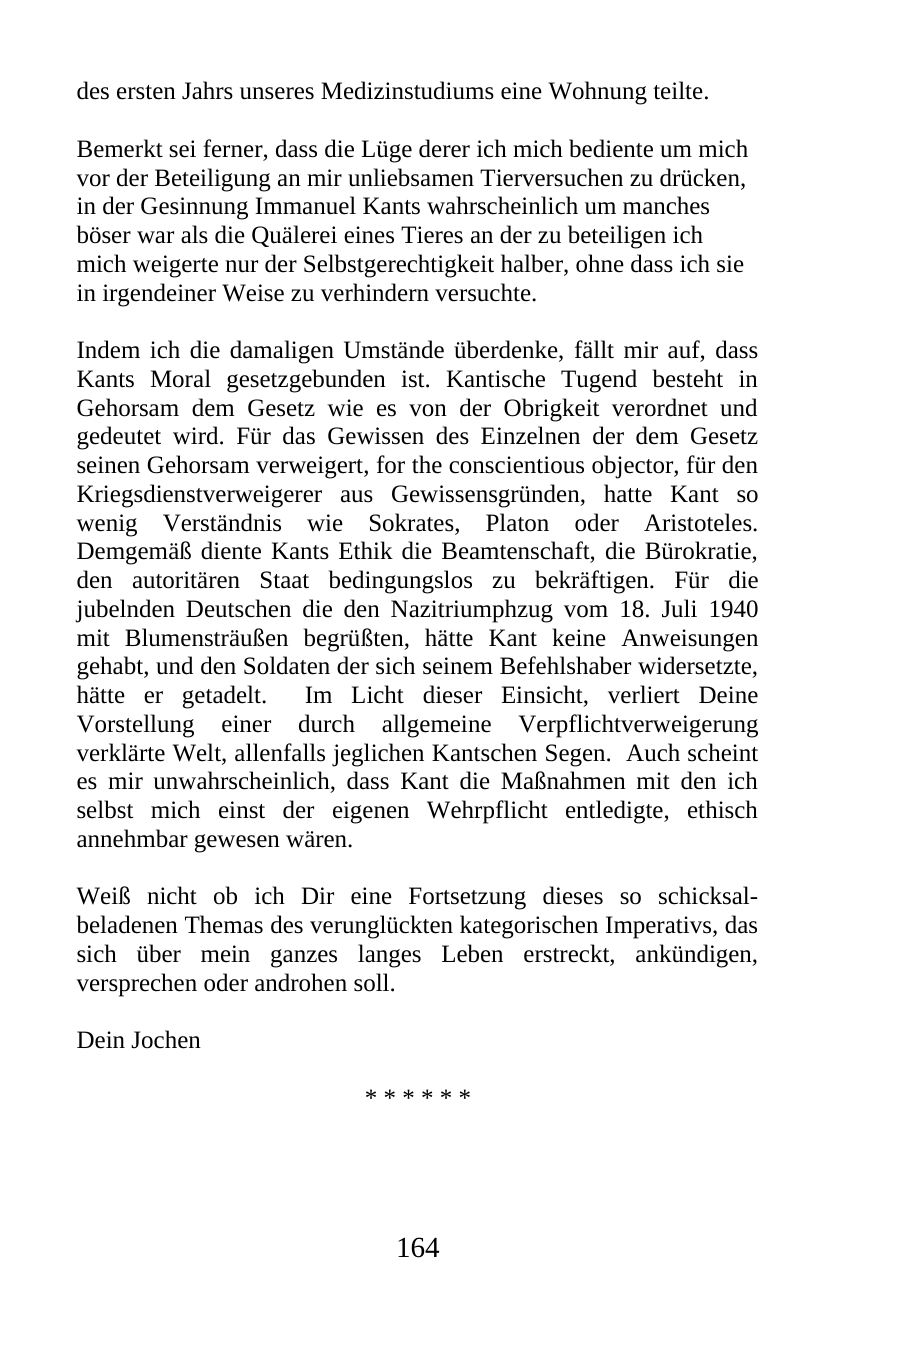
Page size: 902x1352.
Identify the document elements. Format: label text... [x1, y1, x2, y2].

text Indem ich die damaligen Umstände überdenke, fällt mir auf, dass Kants Moral gesetzgebunden ist. Kantische Tugend besteht in Gehorsam dem Gesetz wie es von der Obrigkeit verordnet und gedeutet wird. Für das Gewissen des Einzelnen der dem Gesetz seinen Gehorsam verweigert, for the conscientious objector, für den Kriegsdienstverweigerer aus Gewissensgründen, hatte Kant so wenig Verständnis wie Sokrates, Platon oder Aristoteles. Demgemäß diente Kants Ethik die Beamtenschaft, die Bürokratie, den autoritären Staat bedingungslos zu bekräftigen. Für die jubelnden Deutschen die den Nazitriumphzug vom 18. Juli 1940 mit Blumensträußen begrüßten, hätte Kant keine Anweisungen gehabt, und den Soldaten der sich seinem Befehlshaber widersetzte, hätte er getadelt. Im Licht dieser Einsicht, verliert Deine Vorstellung einer durch allgemeine Verpflichtverweigerung verklärte Welt, allenfalls jeglichen Kantschen Segen. Auch scheint es mir unwahrscheinlich, dass Kant die Maßnahmen mit den ich selbst mich einst der eigenen Wehrpflicht entledigte, ethisch annehmbar gewesen wären. [76, 335, 759, 853]
text des ersten Jahrs unseres Medizinstudiums eine Wohnung teilte. [76, 76, 759, 105]
text * * * * * * [76, 1083, 759, 1111]
text Dein Jochen [76, 1025, 759, 1054]
text Bemerkt sei ferner, dass die Lüge derer ich mich bediente um mich vor der Beteiligung an mir unliebsamen Tierversuchen zu drücken, in der Gesinnung Immanuel Kants wahrscheinlich um manches böser war als die Quälerei eines Tieres an der zu beteiligen ich mich weigerte nur der Selbstgerechtigkeit halber, ohne dass ich sie in irgendeiner Weise zu verhindern versuchte. [76, 134, 759, 306]
text Weiß nicht ob ich Dir eine Fortsetzung dieses so schicksal-beladenen Themas des verunglückten kategorischen Imperativs, das sich über mein ganzes langes Leben erstreckt, ankündigen, versprechen oder androhen soll. [76, 881, 759, 996]
